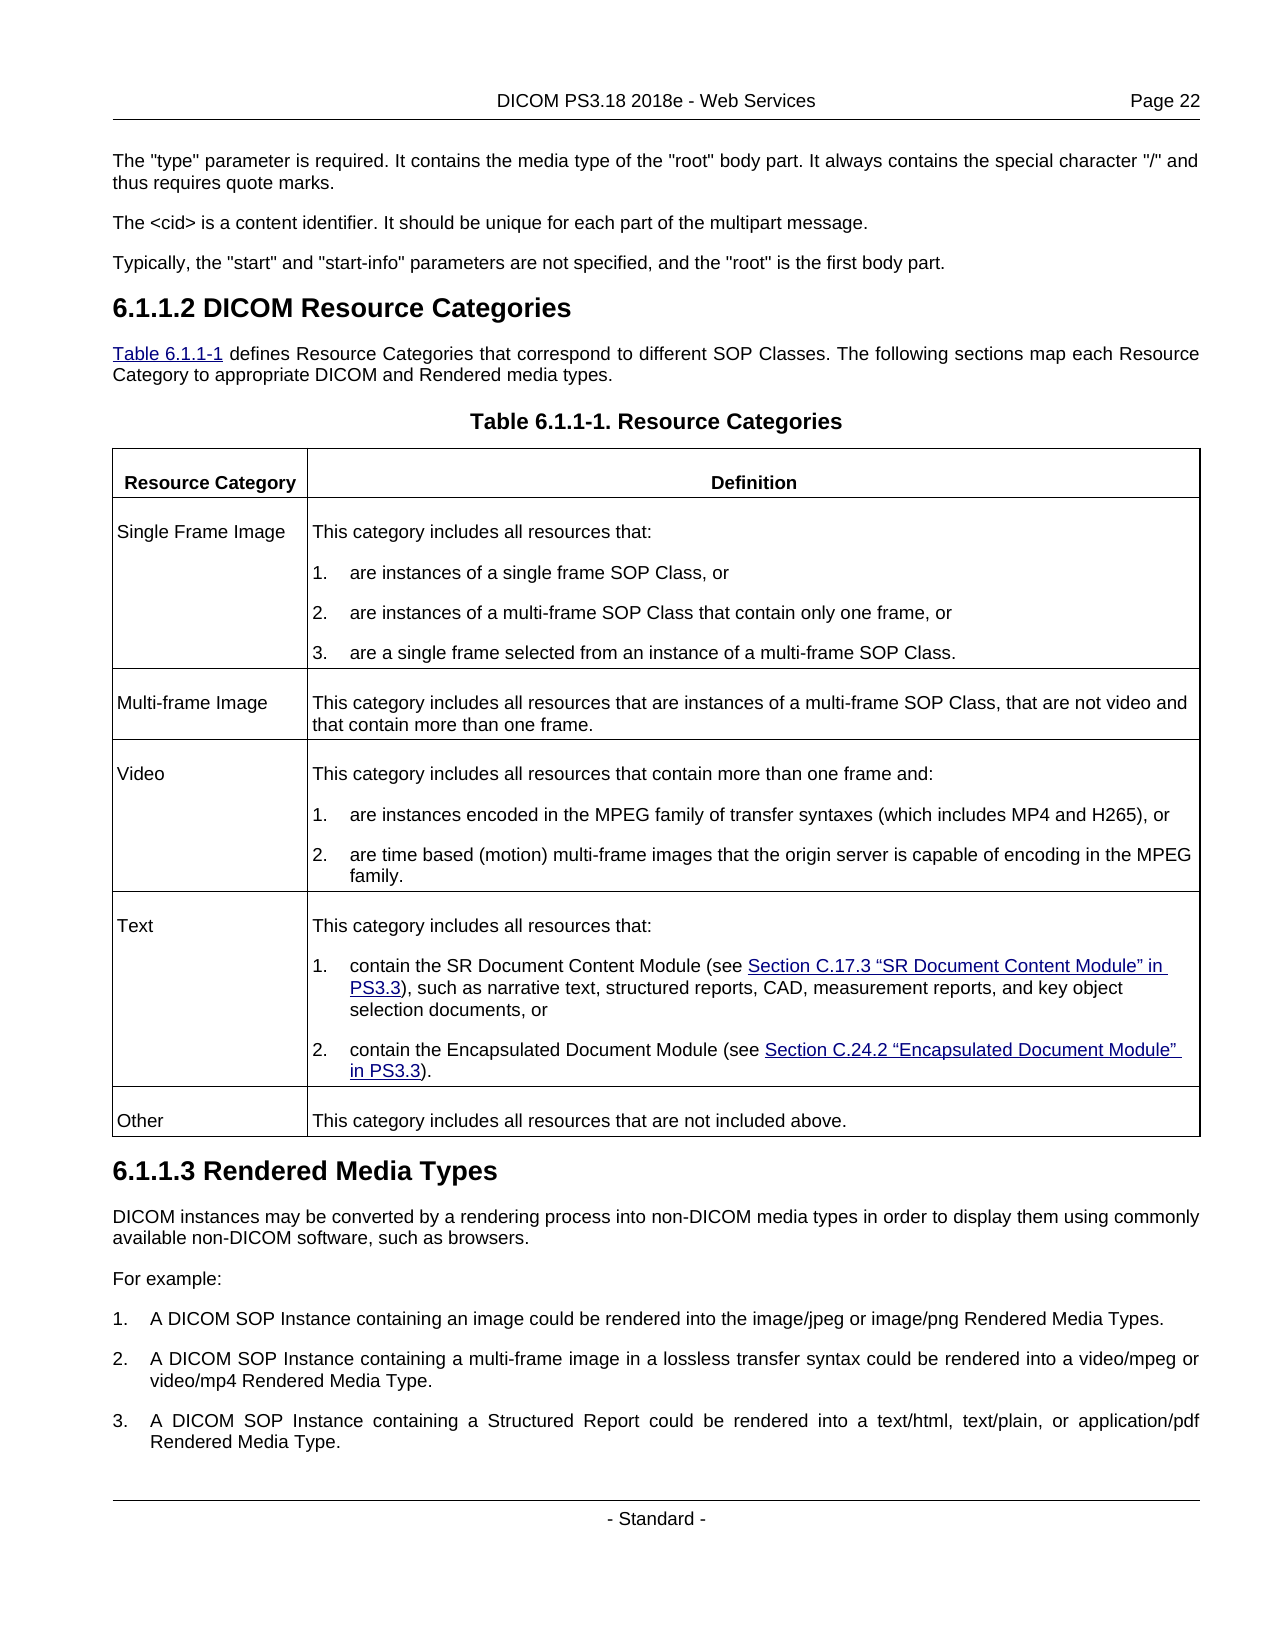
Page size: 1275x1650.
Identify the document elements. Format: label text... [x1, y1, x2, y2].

list A DICOM SOP Instance containing a Structured Report could be rendered into a text/html, text/plain, or application/pdf Rendered Media Type. [112, 1410, 1200, 1453]
table_cell Multi-frame Image [113, 669, 307, 739]
text Table 6.1.1-1. Resource Categories [112, 408, 1200, 434]
table_cell This category includes all resources that: contain the SR Document Content Module (see Section C.17.3 “SR Document Content Module” in PS3.3), such as narrative text, structured reports, CAD, measurement reports, and key object selection documents, or contain the Encapsulated Document Module (see Section C.24.2 “Encapsulated Document Module” in PS3.3). [308, 892, 1199, 1086]
table_cell Text [113, 892, 307, 1086]
list A DICOM SOP Instance containing a multi-frame image in a lossless transfer syntax could be rendered into a video/mpeg or video/mp4 Rendered Media Type. [112, 1348, 1200, 1391]
table_cell This category includes all resources that contain more than one frame and: are instances encoded in the MPEG family of transfer syntaxes (which includes MP4 and H265), or are time based (motion) multi-frame images that the origin server is capable of encoding in the MPEG family. [308, 740, 1199, 891]
text Typically, the "start" and "start-info" parameters are not specified, and the "root" is the first body part. [112, 252, 1200, 274]
text DICOM instances may be converted by a rendering process into non-DICOM media types in order to display them using commonly available non-DICOM software, such as browsers. [112, 1205, 1200, 1248]
table_cell This category includes all resources that are instances of a multi-frame SOP Class, that are not video and that contain more than one frame. [308, 669, 1199, 739]
list A DICOM SOP Instance containing an image could be rendered into the image/jpeg or image/png Rendered Media Types. [112, 1308, 1200, 1329]
table_header Definition [308, 449, 1199, 497]
text The "type" parameter is required. It contains the media type of the "root" body part. It always contains the special character "/" and thus requires quote marks. [112, 150, 1200, 193]
table_cell Single Frame Image [113, 498, 307, 668]
table_cell Other [113, 1087, 307, 1136]
text Table 6.1.1-1 defines Resource Categories that correspond to different SOP Classes. The following sections map each Resource Category to appropriate DICOM and Rendered media types. [112, 342, 1200, 386]
text The <cid> is a content identifier. It should be unique for each part of the multipart message. [112, 212, 1200, 233]
table_cell Video [113, 740, 307, 891]
table_header Resource Category [113, 449, 307, 497]
text For example: [112, 1267, 1200, 1289]
table_cell This category includes all resources that: are instances of a single frame SOP Class, or are instances of a multi-frame SOP Class that contain only one frame, or are a single frame selected from an instance of a multi-frame SOP Class. [308, 498, 1199, 668]
table_cell This category includes all resources that are not included above. [308, 1087, 1199, 1136]
text 6.1.1.3 Rendered Media Types [112, 1155, 1200, 1187]
text 6.1.1.2 DICOM Resource Categories [112, 292, 1200, 324]
